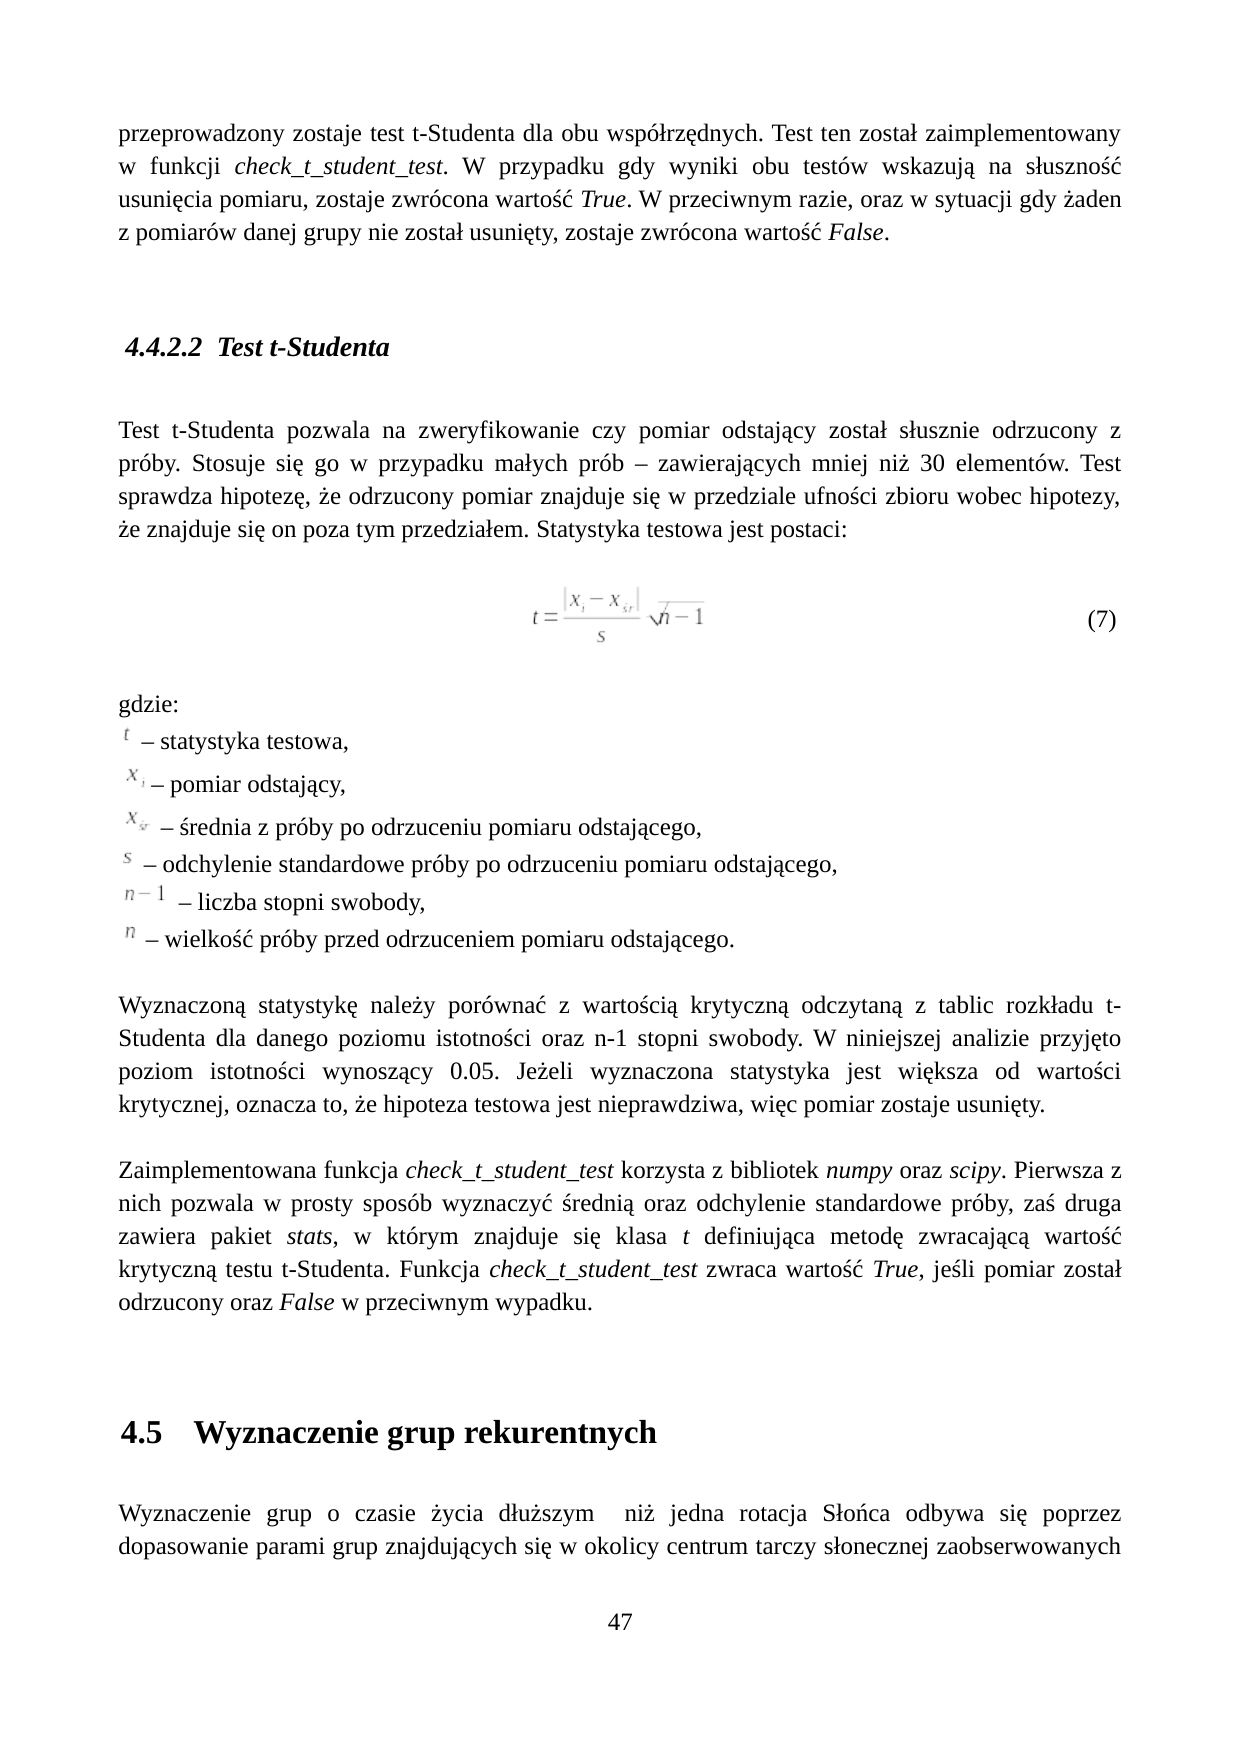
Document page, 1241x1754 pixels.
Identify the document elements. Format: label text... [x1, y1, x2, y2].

table_header [236, 580, 1004, 656]
text Wyznaczoną statystykę należy porównać z wartością krytyczną odczytaną z tablic rozkładu t-Studenta dla danego poziomu istotności oraz n-1 stopni swobody. W niniejszej analizie przyjęto poziom istotności wynoszący 0.05. Jeżeli wyznaczona statystyka jest większa od wartości krytycznej, oznacza to, że hipoteza testowa jest nieprawdziwa, więc pomiar zostaje usunięty. [118, 990, 1122, 1118]
text – liczba stopni swobody, [118, 882, 1122, 916]
text gdzie: [118, 689, 1122, 718]
text Test t-Studenta pozwala na zweryfikowanie czy pomiar odstający został słusznie odrzucony z próby. Stosuje się go w przypadku małych prób – zawierających mniej niż 30 elementów. Test sprawdza hipotezę, że odrzucony pomiar znajduje się w przedziale ufności zbioru wobec hipotezy, że znajduje się on poza tym przedziałem. Statystyka testowa jest postaci: [118, 415, 1122, 543]
text przeprowadzony zostaje test t-Studenta dla obu współrzędnych. Test ten został zaimplementowany w funkcji check_t_student_test. W przypadku gdy wyniki obu testów wskazują na słuszność usunięcia pomiaru, zostaje zwrócona wartość True. W przeciwnym razie, oraz w sytuacji gdy żaden z pomiarów danej grupy nie został usunięty, zostaje zwrócona wartość False. [118, 118, 1122, 246]
text – pomiar odstający, [118, 759, 1122, 798]
text – odchylenie standardowe próby po odrzuceniu pomiaru odstającego, [118, 845, 1122, 878]
text – średnia z próby po odrzuceniu pomiaru odstającego, [118, 802, 1122, 841]
text Zaimplementowana funkcja check_t_student_test korzysta z bibliotek numpy oraz scipy. Pierwsza z nich pozwala w prosty sposób wyznaczyć średnią oraz odchylenie standardowe próby, zaś druga zawiera pakiet stats, w którym znajduje się klasa t definiująca metodę zwracającą wartość krytyczną testu t-Studenta. Funkcja check_t_student_test zwraca wartość True, jeśli pomiar został odrzucony oraz False w przeciwnym wypadku. [118, 1155, 1122, 1316]
subtitle Test t-Studenta [118, 331, 1122, 363]
text – statystyka testowa, [118, 722, 1122, 755]
text – wielkość próby przed odrzuceniem pomiaru odstającego. [118, 920, 1122, 953]
table_header [118, 580, 236, 656]
table_header (7) [1004, 580, 1122, 656]
subtitle Wyznaczenie grup rekurentnych [112, 1412, 1122, 1451]
text Wyznaczenie grup o czasie życia dłuższym niż jedna rotacja Słońca odbywa się poprzez dopasowanie parami grup znajdujących się w okolicy centrum tarczy słonecznej zaobserwowanych [118, 1498, 1122, 1559]
